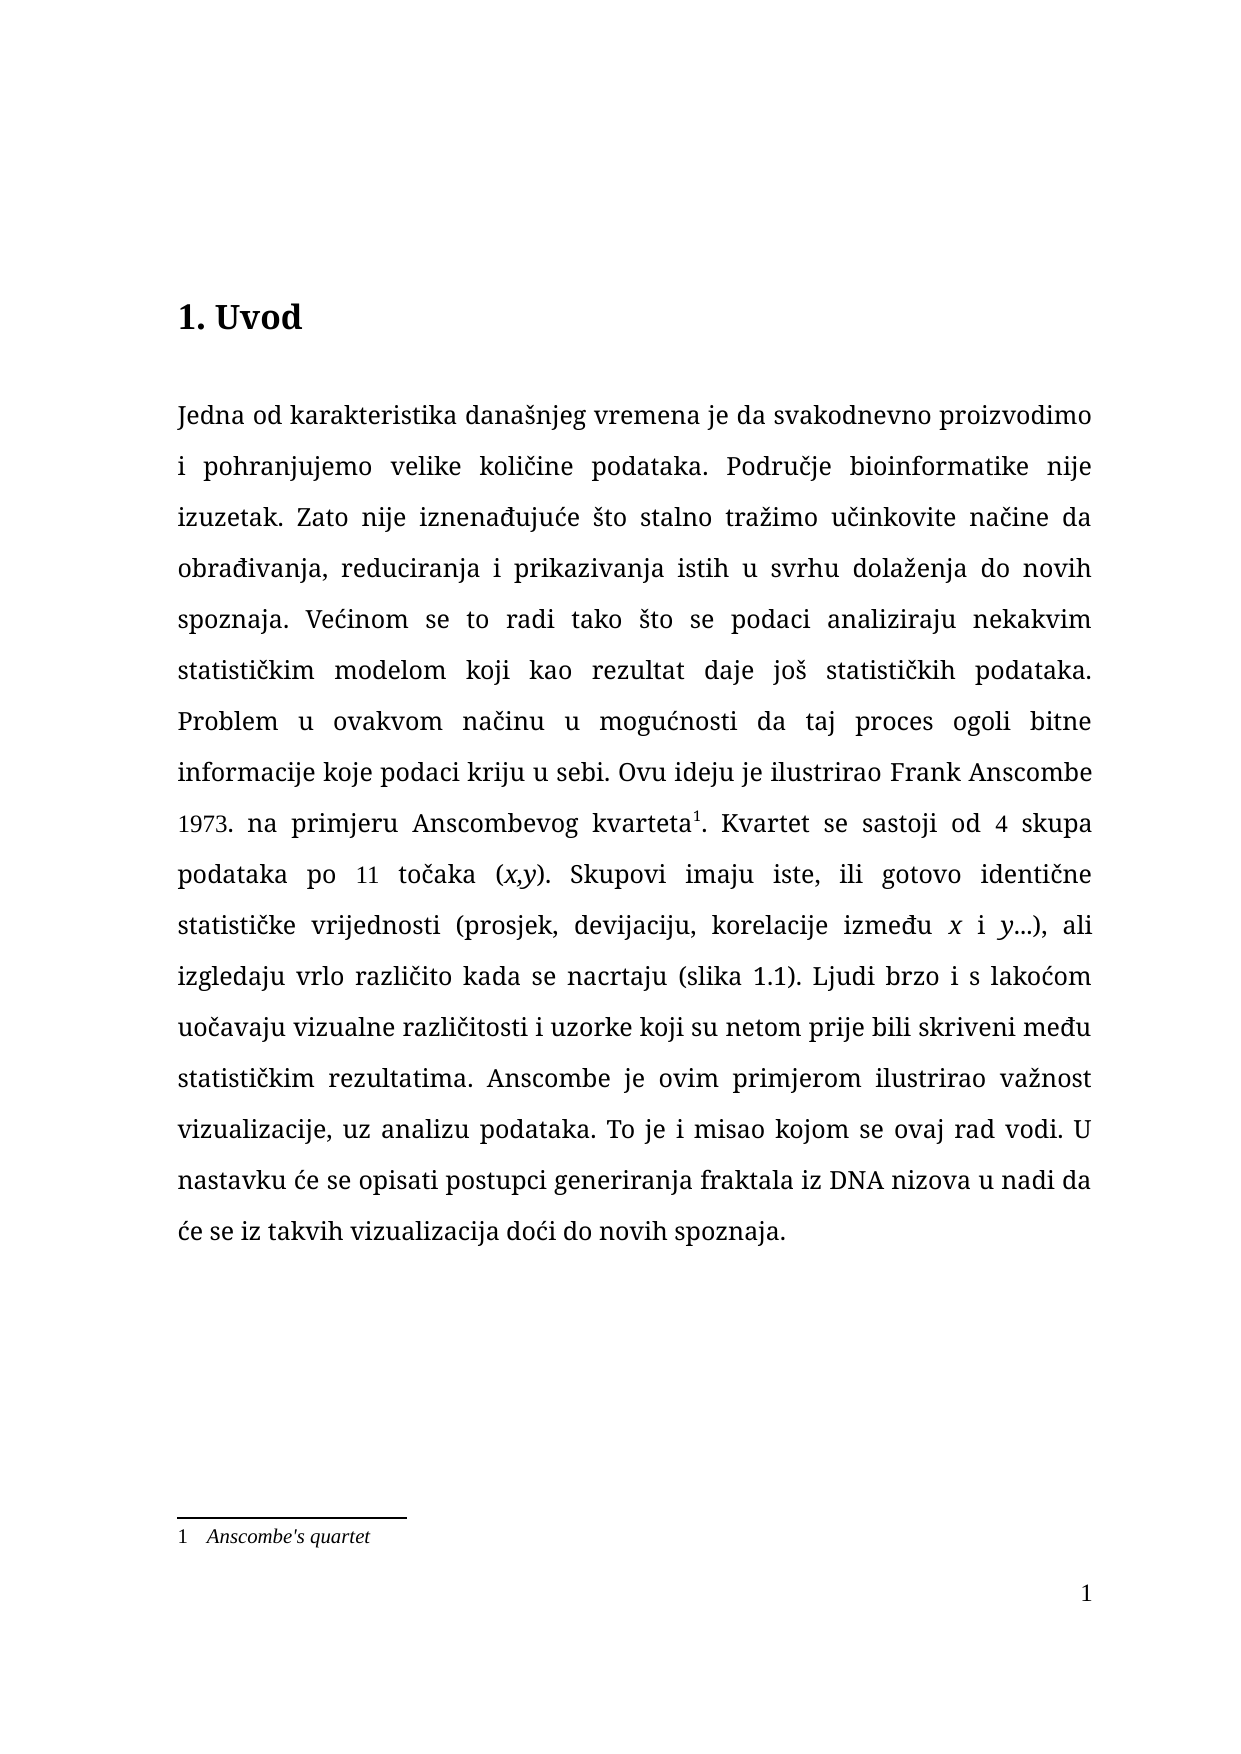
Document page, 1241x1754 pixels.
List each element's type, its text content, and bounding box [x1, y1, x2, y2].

subtitle 1. Uvod [177, 293, 1093, 339]
text Jedna od karakteristika današnjeg vremena je da svakodnevno proizvodimo i pohranjujemo velike količine podataka. Područje bioinformatike nije izuzetak. Zato nije iznenađujuće što stalno tražimo učinkovite načine da obrađivanja, reduciranja i prikazivanja istih u svrhu dolaženja do novih spoznaja. Većinom se to radi tako što se podaci analiziraju nekakvim statističkim modelom koji kao rezultat daje još statističkih podataka. Problem u ovakvom načinu u mogućnosti da taj proces ogoli bitne informacije koje podaci kriju u sebi. Ovu ideju je ilustrirao Frank Anscombe 1973. na primjeru Anscombevog kvarteta. Kvartet se sastoji od 4 skupa podataka po 11 točaka (x,y). Skupovi imaju iste, ili gotovo identične statističke vrijednosti (prosjek, devijaciju, korelacije između x i y...), ali izgledaju vrlo različito kada se nacrtaju (slika 1.1). Ljudi brzo i s lakoćom uočavaju vizualne različitosti i uzorke koji su netom prije bili skriveni među statističkim rezultatima. Anscombe je ovim primjerom ilustrirao važnost vizualizacije, uz analizu podataka. To je i misao kojom se ovaj rad vodi. U nastavku će se opisati postupci generiranja fraktala iz DNA nizova u nadi da će se iz takvih vizualizacija doći do novih spoznaja. [177, 397, 1093, 1248]
text Anscombe's quartet [177, 1524, 1093, 1548]
